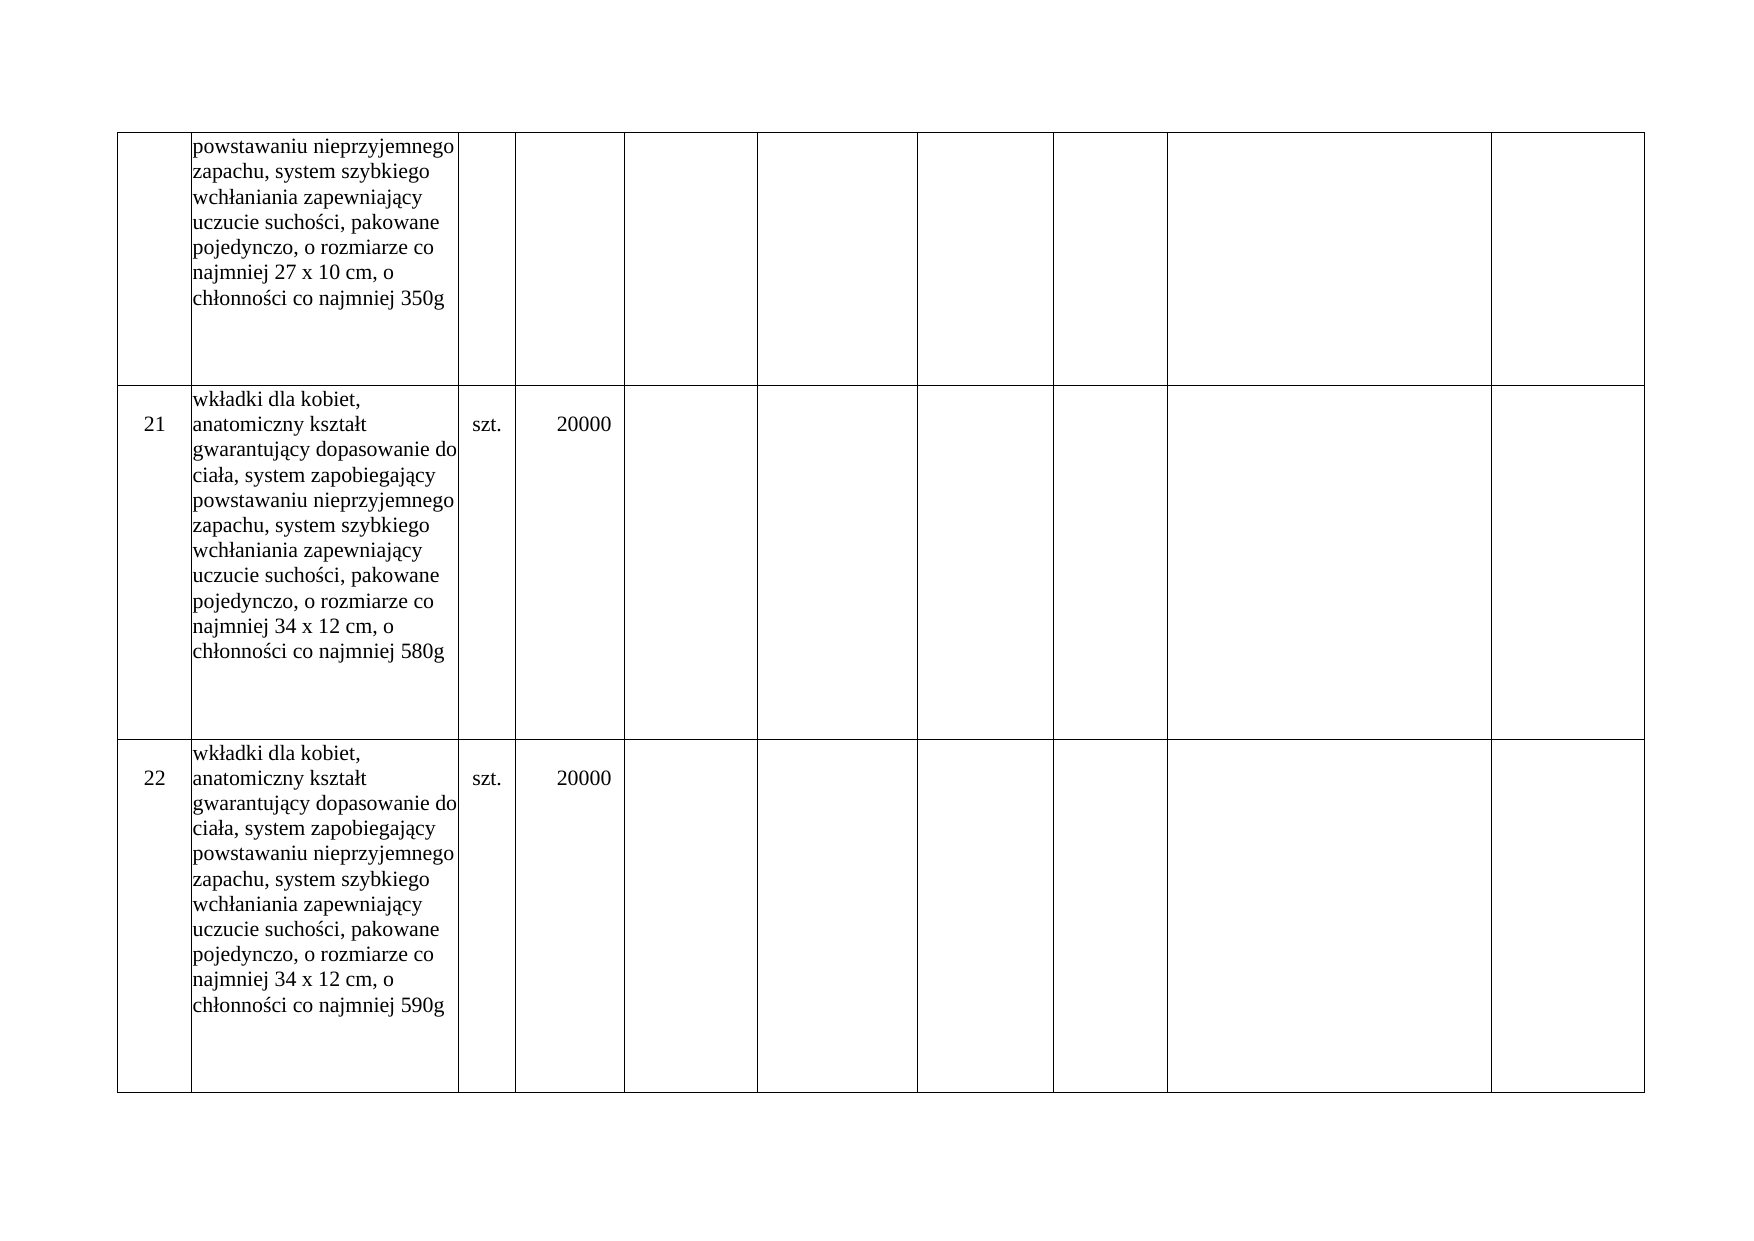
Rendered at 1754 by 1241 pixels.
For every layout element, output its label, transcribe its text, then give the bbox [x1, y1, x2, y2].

table_cell [459, 133, 515, 385]
table_cell 21 [118, 386, 191, 738]
table_cell [1168, 386, 1491, 738]
table_cell [625, 740, 757, 1092]
table_cell szt. [459, 386, 515, 738]
table_cell [1492, 386, 1644, 738]
table_cell [758, 133, 917, 385]
table_cell [918, 386, 1053, 738]
table_cell [625, 386, 757, 738]
table_cell [1054, 133, 1167, 385]
table_cell [516, 133, 624, 385]
table_cell powstawaniu nieprzyjemnego zapachu, system szybkiego wchłaniania zapewniający uczucie suchości, pakowane pojedynczo, o rozmiarze co najmniej 27 x 10 cm, o chłonności co najmniej 350g [192, 133, 458, 385]
table_cell [1054, 386, 1167, 738]
table_cell wkładki dla kobiet, anatomiczny kształt gwarantujący dopasowanie do ciała, system zapobiegający powstawaniu nieprzyjemnego zapachu, system szybkiego wchłaniania zapewniający uczucie suchości, pakowane pojedynczo, o rozmiarze co najmniej 34 x 12 cm, o chłonności co najmniej 580g [192, 386, 458, 738]
table_cell [1492, 740, 1644, 1092]
table_cell 20000 [516, 386, 624, 738]
table_cell [758, 386, 917, 738]
table_cell [918, 740, 1053, 1092]
table_cell [1054, 740, 1167, 1092]
table_cell [1168, 133, 1491, 385]
table_cell szt. [459, 740, 515, 1092]
table_cell 20000 [516, 740, 624, 1092]
table_cell wkładki dla kobiet, anatomiczny kształt gwarantujący dopasowanie do ciała, system zapobiegający powstawaniu nieprzyjemnego zapachu, system szybkiego wchłaniania zapewniający uczucie suchości, pakowane pojedynczo, o rozmiarze co najmniej 34 x 12 cm, o chłonności co najmniej 590g [192, 740, 458, 1092]
table_cell [118, 133, 191, 385]
table_cell [918, 133, 1053, 385]
table_cell [1168, 740, 1491, 1092]
table_cell [625, 133, 757, 385]
table_cell 22 [118, 740, 191, 1092]
table_cell [758, 740, 917, 1092]
table_cell [1492, 133, 1644, 385]
